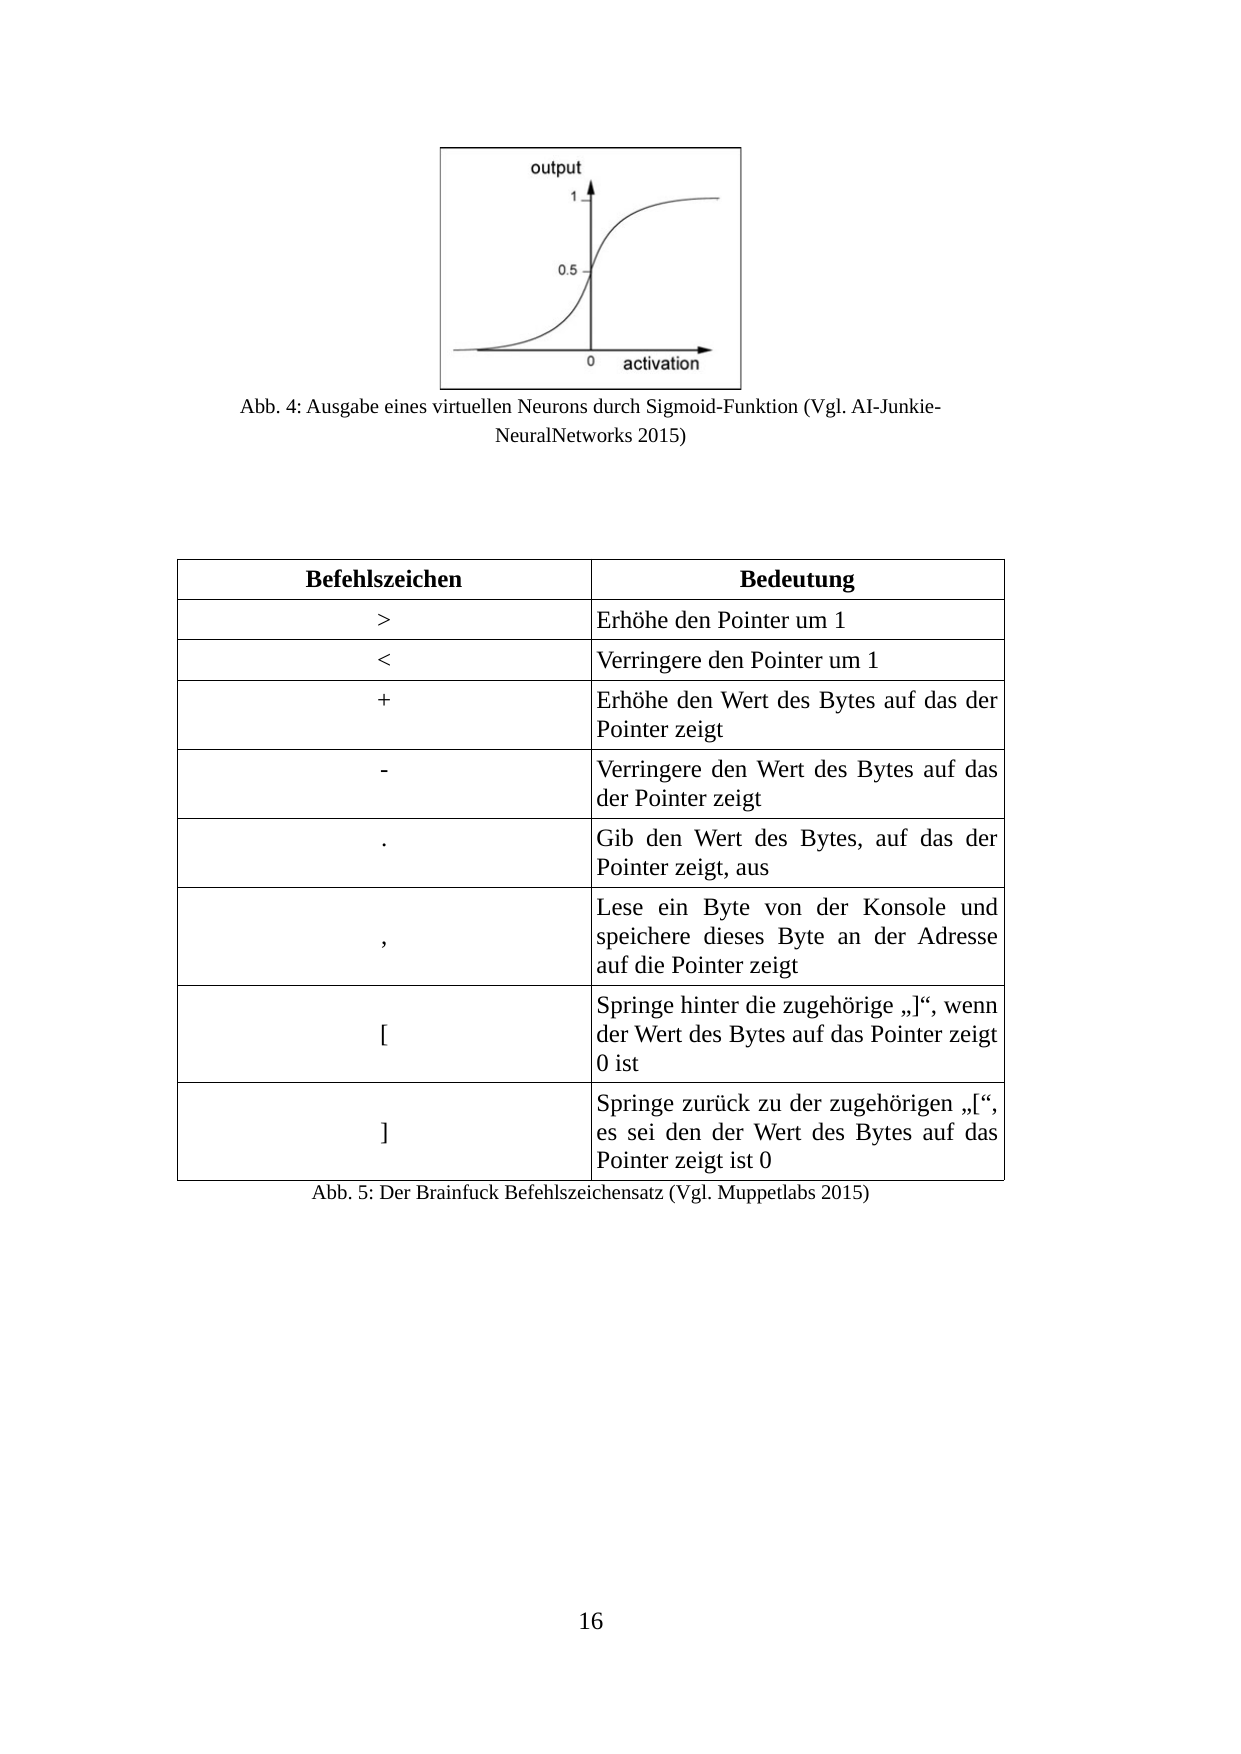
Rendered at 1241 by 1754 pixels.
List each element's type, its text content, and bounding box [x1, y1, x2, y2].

table_cell ] [178, 1083, 591, 1180]
table_cell Springe hinter die zugehörige „]“, wenn der Wert des Bytes auf das Pointer zeigt 0 ist [592, 986, 1004, 1082]
table_cell Erhöhe den Pointer um 1 [592, 600, 1004, 639]
table_cell Verringere den Wert des Bytes auf das der Pointer zeigt [592, 750, 1004, 818]
table_cell Lese ein Byte von der Konsole und speichere dieses Byte an der Adresse auf die Pointer zeigt [592, 888, 1004, 984]
table_cell > [178, 600, 591, 639]
text Abb. 4: Ausgabe eines virtuellen Neurons durch Sigmoid-Funktion (Vgl. AI-Junkie-NeuralNetworks 2015) [177, 390, 1004, 447]
table_cell + [178, 681, 591, 748]
table_cell [ [178, 986, 591, 1082]
table_cell Springe zurück zu der zugehörigen „[“, es sei den der Wert des Bytes auf das Pointer zeigt ist 0 [592, 1083, 1004, 1180]
table_cell Verringere den Pointer um 1 [592, 640, 1004, 679]
text Abb. 5: Der Brainfuck Befehlszeichensatz (Vgl. Muppetlabs 2015) [177, 1181, 1004, 1204]
table_cell Erhöhe den Wert des Bytes auf das der Pointer zeigt [592, 681, 1004, 748]
table_cell - [178, 750, 591, 818]
table_cell Gib den Wert des Bytes, auf das der Pointer zeigt, aus [592, 819, 1004, 887]
table_cell , [178, 888, 591, 984]
table_header Befehlszeichen [178, 560, 591, 599]
table_cell < [178, 640, 591, 679]
table_header Bedeutung [592, 560, 1004, 599]
table_cell . [178, 819, 591, 887]
picture [439, 147, 742, 390]
